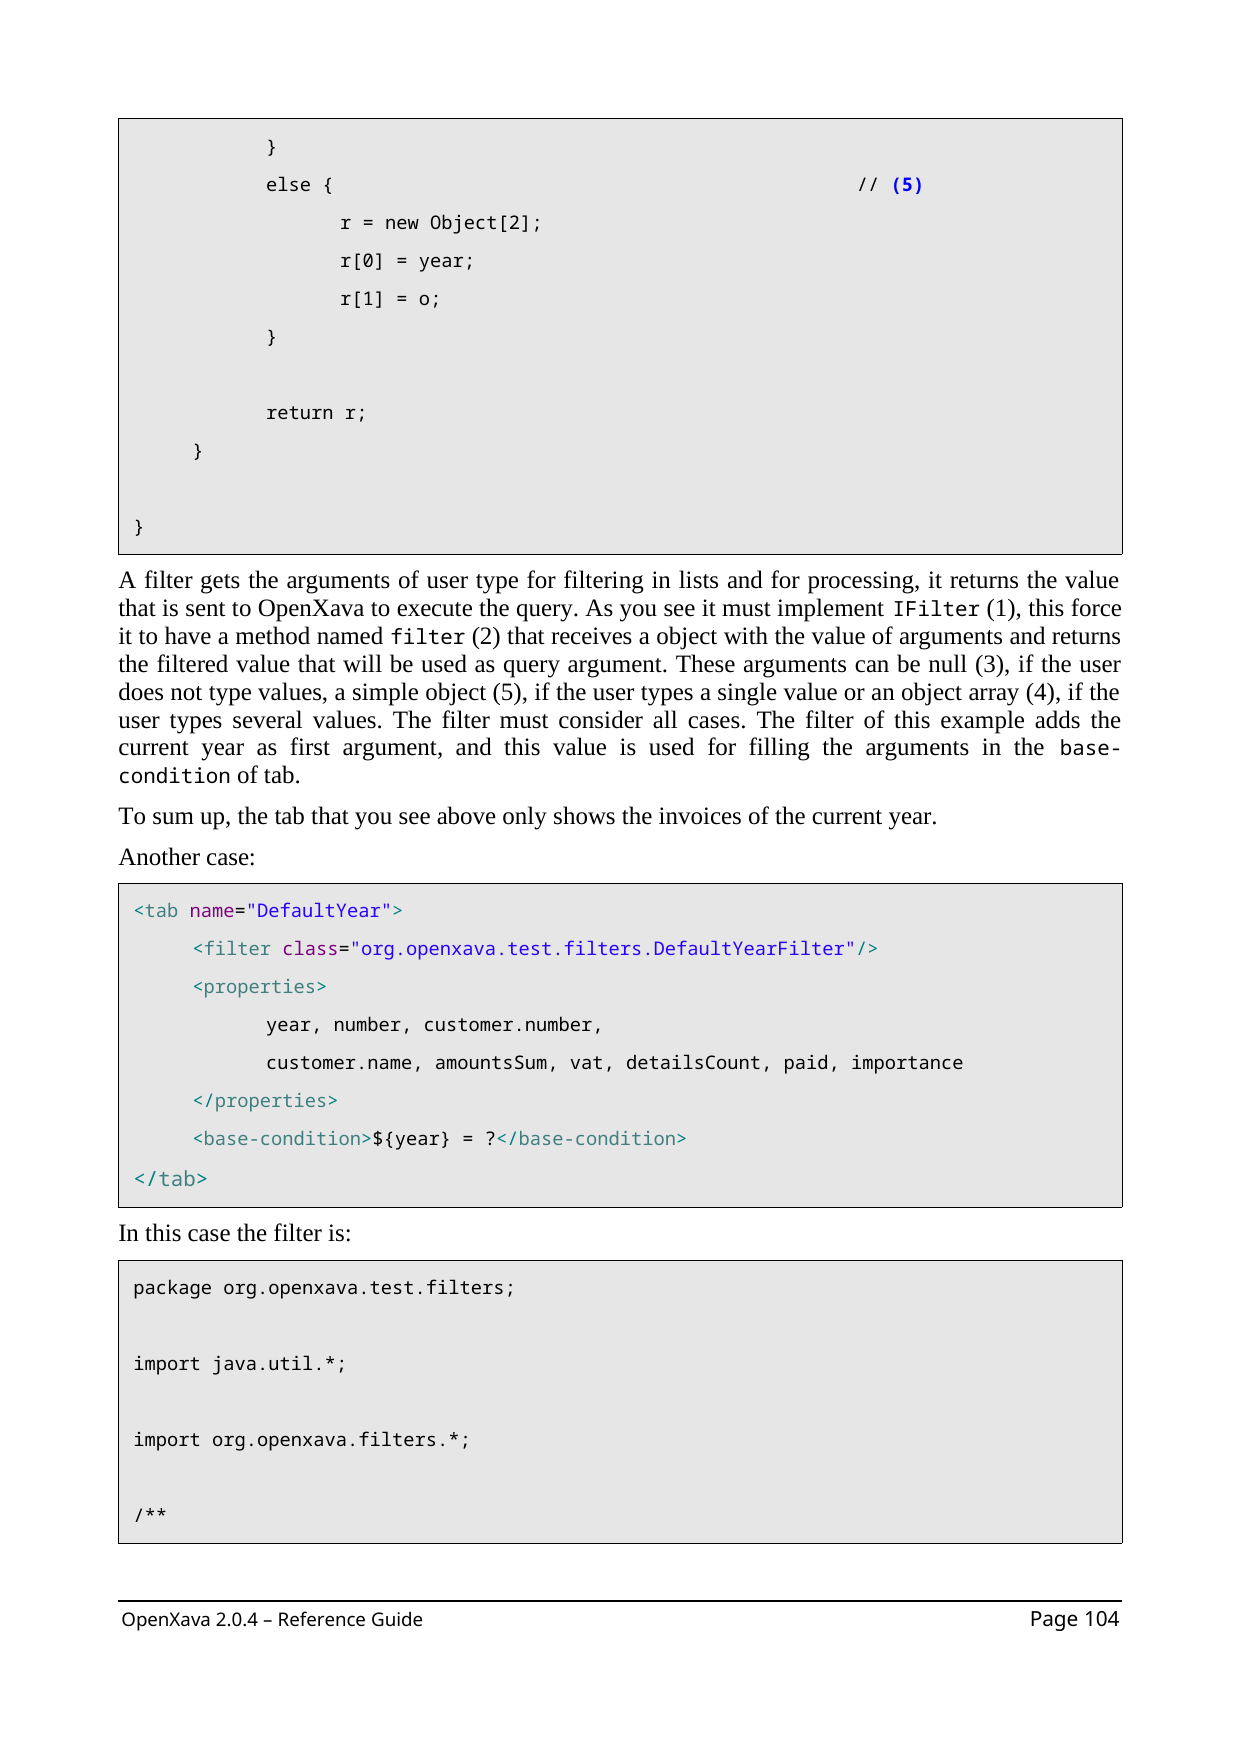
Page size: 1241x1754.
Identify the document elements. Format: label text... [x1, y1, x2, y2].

text To sum up, the tab that you see above only shows the invoices of the current year. [118, 802, 1122, 830]
text <properties> [119, 959, 1122, 997]
text } [119, 119, 1122, 156]
text r[0] = year; [119, 232, 1122, 270]
text <filter class="org.openxava.test.filters.DefaultYearFilter"/> [119, 921, 1122, 959]
text r[1] = o; [119, 270, 1122, 308]
text import org.openxava.filters.*; [119, 1412, 1122, 1450]
text In this case the filter is: [118, 1219, 1122, 1247]
text year, number, customer.number, [119, 997, 1122, 1035]
text } [119, 498, 1122, 554]
text return r; [119, 384, 1122, 422]
text </properties> [119, 1073, 1122, 1111]
text import java.util.*; [119, 1336, 1122, 1374]
text package org.openxava.test.filters; [119, 1261, 1122, 1298]
text <base-condition>${year} = ?</base-condition> [119, 1111, 1122, 1149]
text /** [119, 1488, 1122, 1543]
text A filter gets the arguments of user type for filtering in lists and for processing, it returns the value that is sent to OpenXava to execute the query. As you see it must implement IFilter (1), this force it to have a method named filter (2) that receives a object with the value of arguments and returns the filtered value that will be used as query argument. These arguments can be null (3), if the user does not type values, a simple object (5), if the user types a single value or an object array (4), if the user types several values. The filter must consider all cases. The filter of this example adds the current year as first argument, and this value is used for filling the arguments in the base-condition of tab. [118, 566, 1122, 790]
text } [119, 422, 1122, 460]
text customer.name, amountsSum, vat, detailsCount, paid, importance [119, 1035, 1122, 1073]
text Another case: [118, 843, 1122, 870]
text <tab name="DefaultYear"> [119, 884, 1122, 921]
text else { // (5) [119, 156, 1122, 194]
text } [119, 308, 1122, 346]
text r = new Object[2]; [119, 194, 1122, 232]
text </tab> [119, 1149, 1122, 1207]
